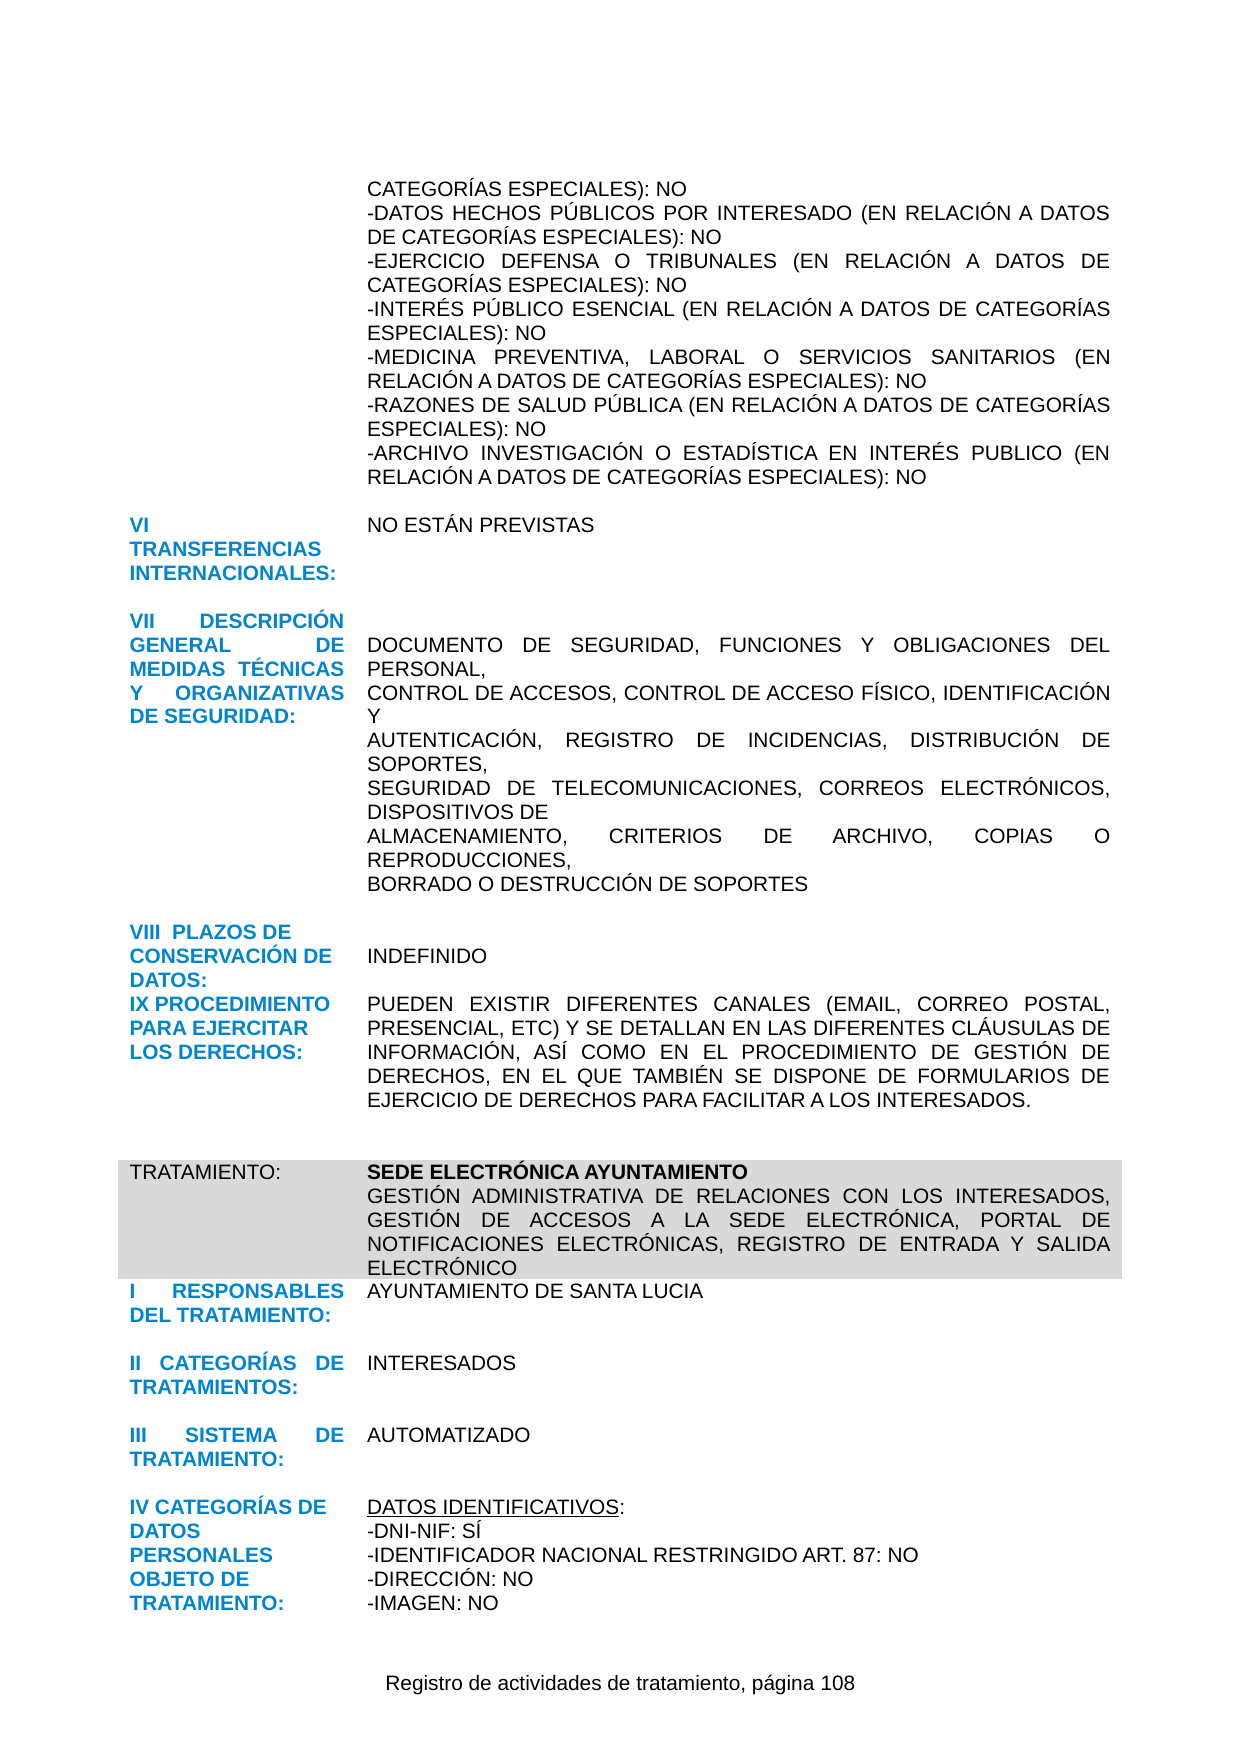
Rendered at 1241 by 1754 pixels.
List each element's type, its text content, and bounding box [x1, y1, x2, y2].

table_header SEDE ELECTRÓNICA AYUNTAMIENTO GESTIÓN ADMINISTRATIVA DE RELACIONES CON LOS INTERESADOS, GESTIÓN DE ACCESOS A LA SEDE ELECTRÓNICA, PORTAL DE NOTIFICACIONES ELECTRÓNICAS, REGISTRO DE ENTRADA Y SALIDA ELECTRÓNICO [356, 1160, 1122, 1279]
table_cell CATEGORÍAS ESPECIALES): NO -DATOS HECHOS PÚBLICOS POR INTERESADO (EN RELACIÓN A DATOS DE CATEGORÍAS ESPECIALES): NO -EJERCICIO DEFENSA O TRIBUNALES (EN RELACIÓN A DATOS DE CATEGORÍAS ESPECIALES): NO -INTERÉS PÚBLICO ESENCIAL (EN RELACIÓN A DATOS DE CATEGORÍAS ESPECIALES): NO -MEDICINA PREVENTIVA, LABORAL O SERVICIOS SANITARIOS (EN RELACIÓN A DATOS DE CATEGORÍAS ESPECIALES): NO -RAZONES DE SALUD PÚBLICA (EN RELACIÓN A DATOS DE CATEGORÍAS ESPECIALES): NO -ARCHIVO INVESTIGACIÓN O ESTADÍSTICA EN INTERÉS PUBLICO (EN RELACIÓN A DATOS DE CATEGORÍAS ESPECIALES): NO [356, 177, 1122, 513]
table_header TRATAMIENTO: [118, 1160, 356, 1279]
table_cell II CATEGORÍAS DE TRATAMIENTOS: [118, 1351, 356, 1423]
table_cell [118, 177, 356, 513]
table_cell AUTOMATIZADO [356, 1423, 1122, 1495]
table_cell INDEFINIDO [356, 920, 1122, 992]
table_cell IV CATEGORÍAS DE DATOS PERSONALES OBJETO DE TRATAMIENTO: [118, 1495, 356, 1615]
table_cell VII DESCRIPCIÓN GENERAL DE MEDIDAS TÉCNICAS Y ORGANIZATIVAS DE SEGURIDAD: [118, 609, 356, 920]
table_cell IX PROCEDIMIENTO PARA EJERCITAR LOS DERECHOS: [118, 992, 356, 1136]
table_cell PUEDEN EXISTIR DIFERENTES CANALES (EMAIL, CORREO POSTAL, PRESENCIAL, ETC) Y SE DETALLAN EN LAS DIFERENTES CLÁUSULAS DE INFORMACIÓN, ASÍ COMO EN EL PROCEDIMIENTO DE GESTIÓN DE DERECHOS, EN EL QUE TAMBIÉN SE DISPONE DE FORMULARIOS DE EJERCICIO DE DERECHOS PARA FACILITAR A LOS INTERESADOS. [356, 992, 1122, 1136]
table_cell DATOS IDENTIFICATIVOS: -DNI-NIF: SÍ -IDENTIFICADOR NACIONAL RESTRINGIDO ART. 87: NO -DIRECCIÓN: NO -IMAGEN: NO [356, 1495, 1122, 1615]
table_cell NO ESTÁN PREVISTAS [356, 513, 1122, 608]
table_cell III SISTEMA DE TRATAMIENTO: [118, 1423, 356, 1495]
table_cell I RESPONSABLES DEL TRATAMIENTO: [118, 1279, 356, 1351]
table_cell VIII PLAZOS DE CONSERVACIÓN DE DATOS: [118, 920, 356, 992]
table_cell AYUNTAMIENTO DE SANTA LUCIA [356, 1279, 1122, 1351]
table_cell DOCUMENTO DE SEGURIDAD, FUNCIONES Y OBLIGACIONES DEL PERSONAL, CONTROL DE ACCESOS, CONTROL DE ACCESO FÍSICO, IDENTIFICACIÓN Y AUTENTICACIÓN, REGISTRO DE INCIDENCIAS, DISTRIBUCIÓN DE SOPORTES, SEGURIDAD DE TELECOMUNICACIONES, CORREOS ELECTRÓNICOS, DISPOSITIVOS DE ALMACENAMIENTO, CRITERIOS DE ARCHIVO, COPIAS O REPRODUCCIONES, BORRADO O DESTRUCCIÓN DE SOPORTES [356, 609, 1122, 920]
table_cell VI TRANSFERENCIAS INTERNACIONALES: [118, 513, 356, 608]
table_cell INTERESADOS [356, 1351, 1122, 1423]
